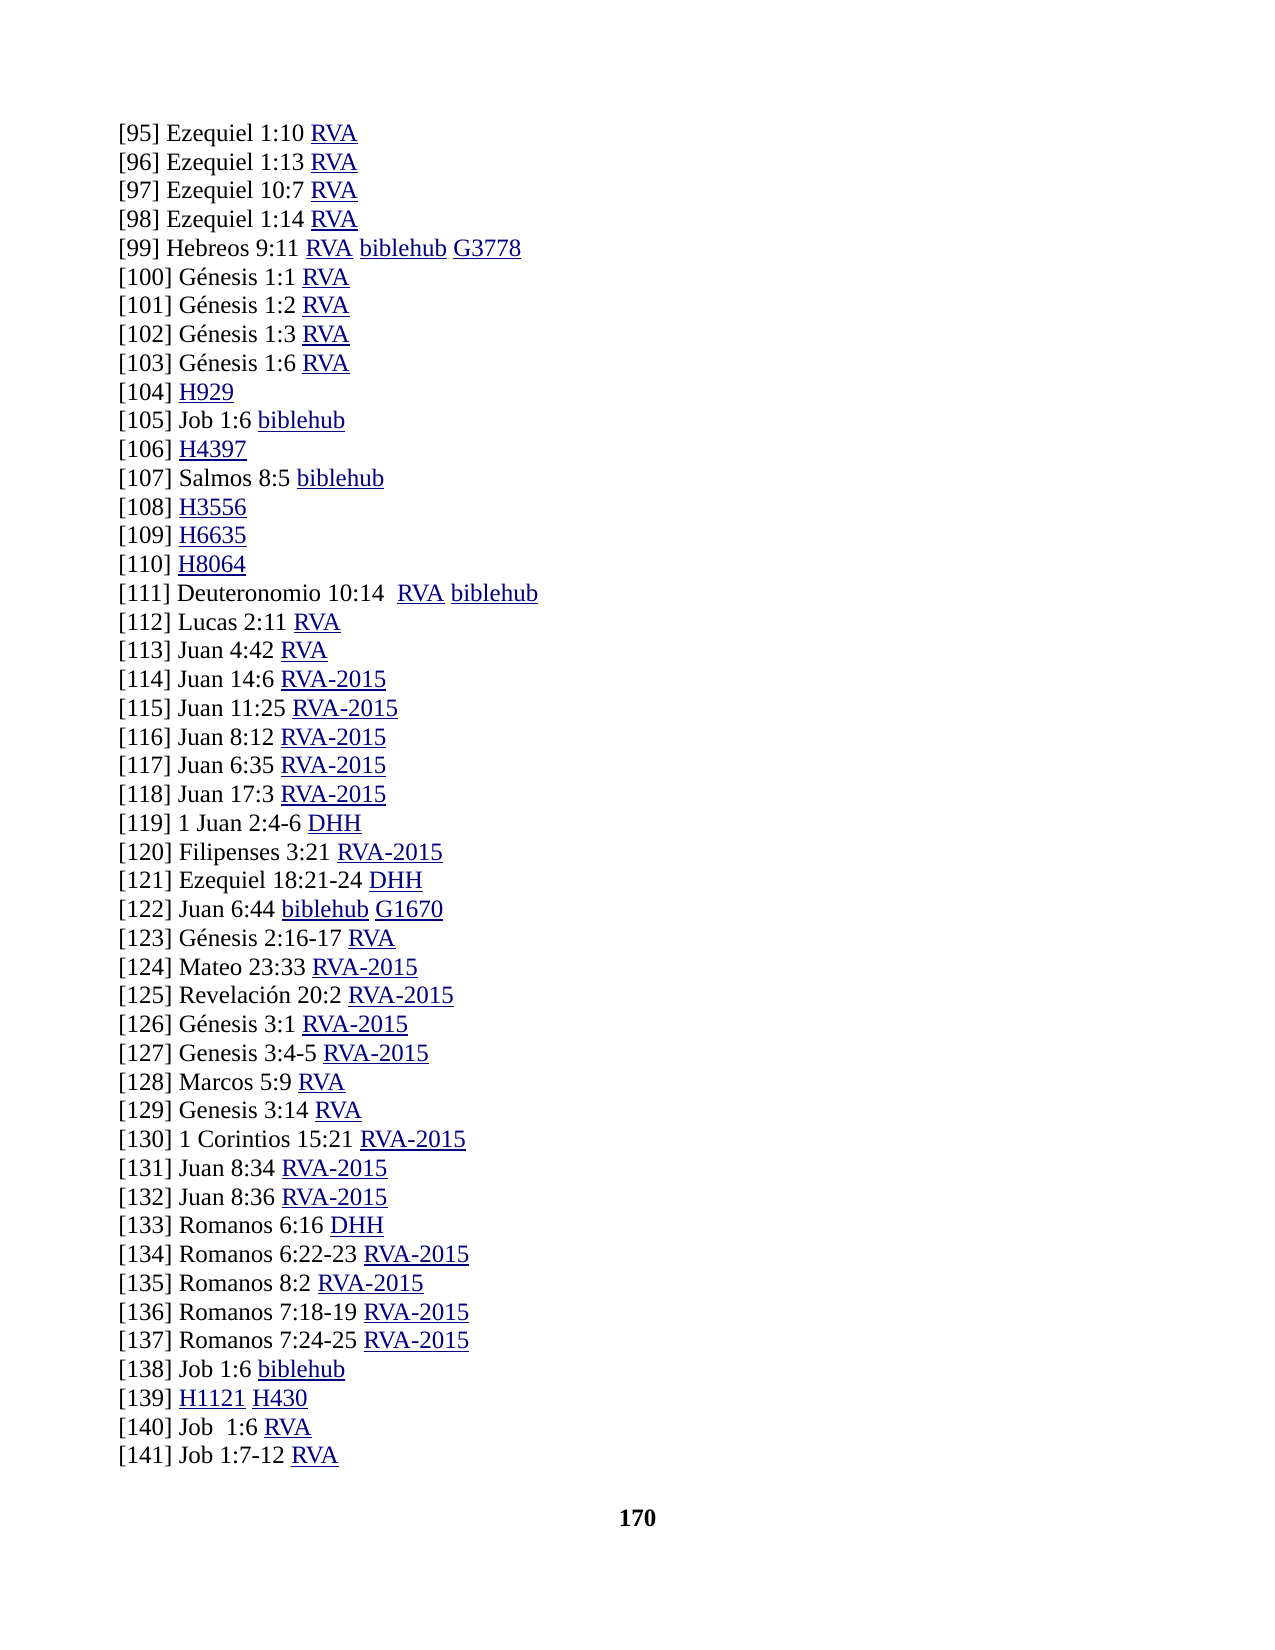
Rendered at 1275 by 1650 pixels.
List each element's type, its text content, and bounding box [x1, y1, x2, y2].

text Génesis 1:1 RVA [118, 262, 1157, 291]
text Mateo 23:33 RVA-2015 [118, 952, 1157, 981]
text Génesis 2:16-17 RVA [118, 923, 1157, 952]
text Lucas 2:11 RVA [118, 607, 1157, 636]
text Job 1:6 biblehub [118, 406, 1157, 434]
text H8064 [118, 549, 1157, 578]
text Juan 17:3 RVA-2015 [118, 779, 1157, 808]
text Juan 6:44 biblehub G1670 [118, 894, 1157, 923]
text H6635 [118, 521, 1157, 549]
text Romanos 6:22-23 RVA-2015 [118, 1239, 1157, 1268]
text H4397 [118, 434, 1157, 463]
text Ezequiel 1:14 RVA [118, 204, 1157, 233]
text Hebreos 9:11 RVA biblehub G3778 [118, 233, 1157, 262]
text Job 1:6 biblehub [118, 1354, 1157, 1383]
text Juan 11:25 RVA-2015 [118, 693, 1157, 722]
text Job 1:6 RVA [118, 1412, 1157, 1441]
text Revelación 20:2 RVA-2015 [118, 981, 1157, 1009]
text Romanos 6:16 DHH [118, 1211, 1157, 1239]
text Juan 8:12 RVA-2015 [118, 722, 1157, 751]
text Marcos 5:9 RVA [118, 1067, 1157, 1096]
text H1121 H430 [118, 1383, 1157, 1412]
text Juan 14:6 RVA-2015 [118, 664, 1157, 693]
text Ezequiel 18:21-24 DHH [118, 866, 1157, 894]
text 1 Corintios 15:21 RVA-2015 [118, 1124, 1157, 1153]
text H3556 [118, 492, 1157, 521]
text H929 [118, 377, 1157, 406]
text Ezequiel 10:7 RVA [118, 176, 1157, 204]
text 1 Juan 2:4-6 DHH [118, 808, 1157, 837]
text Romanos 7:18-19 RVA-2015 [118, 1297, 1157, 1326]
text Juan 6:35 RVA-2015 [118, 751, 1157, 779]
text Juan 8:36 RVA-2015 [118, 1182, 1157, 1211]
text Genesis 3:14 RVA [118, 1096, 1157, 1124]
text Génesis 1:2 RVA [118, 291, 1157, 319]
text Génesis 1:3 RVA [118, 319, 1157, 348]
text Filipenses 3:21 RVA-2015 [118, 837, 1157, 866]
text Juan 4:42 RVA [118, 636, 1157, 664]
text Romanos 8:2 RVA-2015 [118, 1268, 1157, 1297]
text Romanos 7:24-25 RVA-2015 [118, 1326, 1157, 1354]
text Deuteronomio 10:14 RVA biblehub [118, 578, 1157, 607]
text Génesis 3:1 RVA-2015 [118, 1009, 1157, 1038]
text Genesis 3:4-5 RVA-2015 [118, 1038, 1157, 1067]
text Juan 8:34 RVA-2015 [118, 1153, 1157, 1182]
text Job 1:7-12 RVA [118, 1441, 1157, 1469]
text Ezequiel 1:13 RVA [118, 147, 1157, 176]
text Génesis 1:6 RVA [118, 348, 1157, 377]
text Salmos 8:5 biblehub [118, 463, 1157, 492]
text Ezequiel 1:10 RVA [118, 118, 1157, 147]
